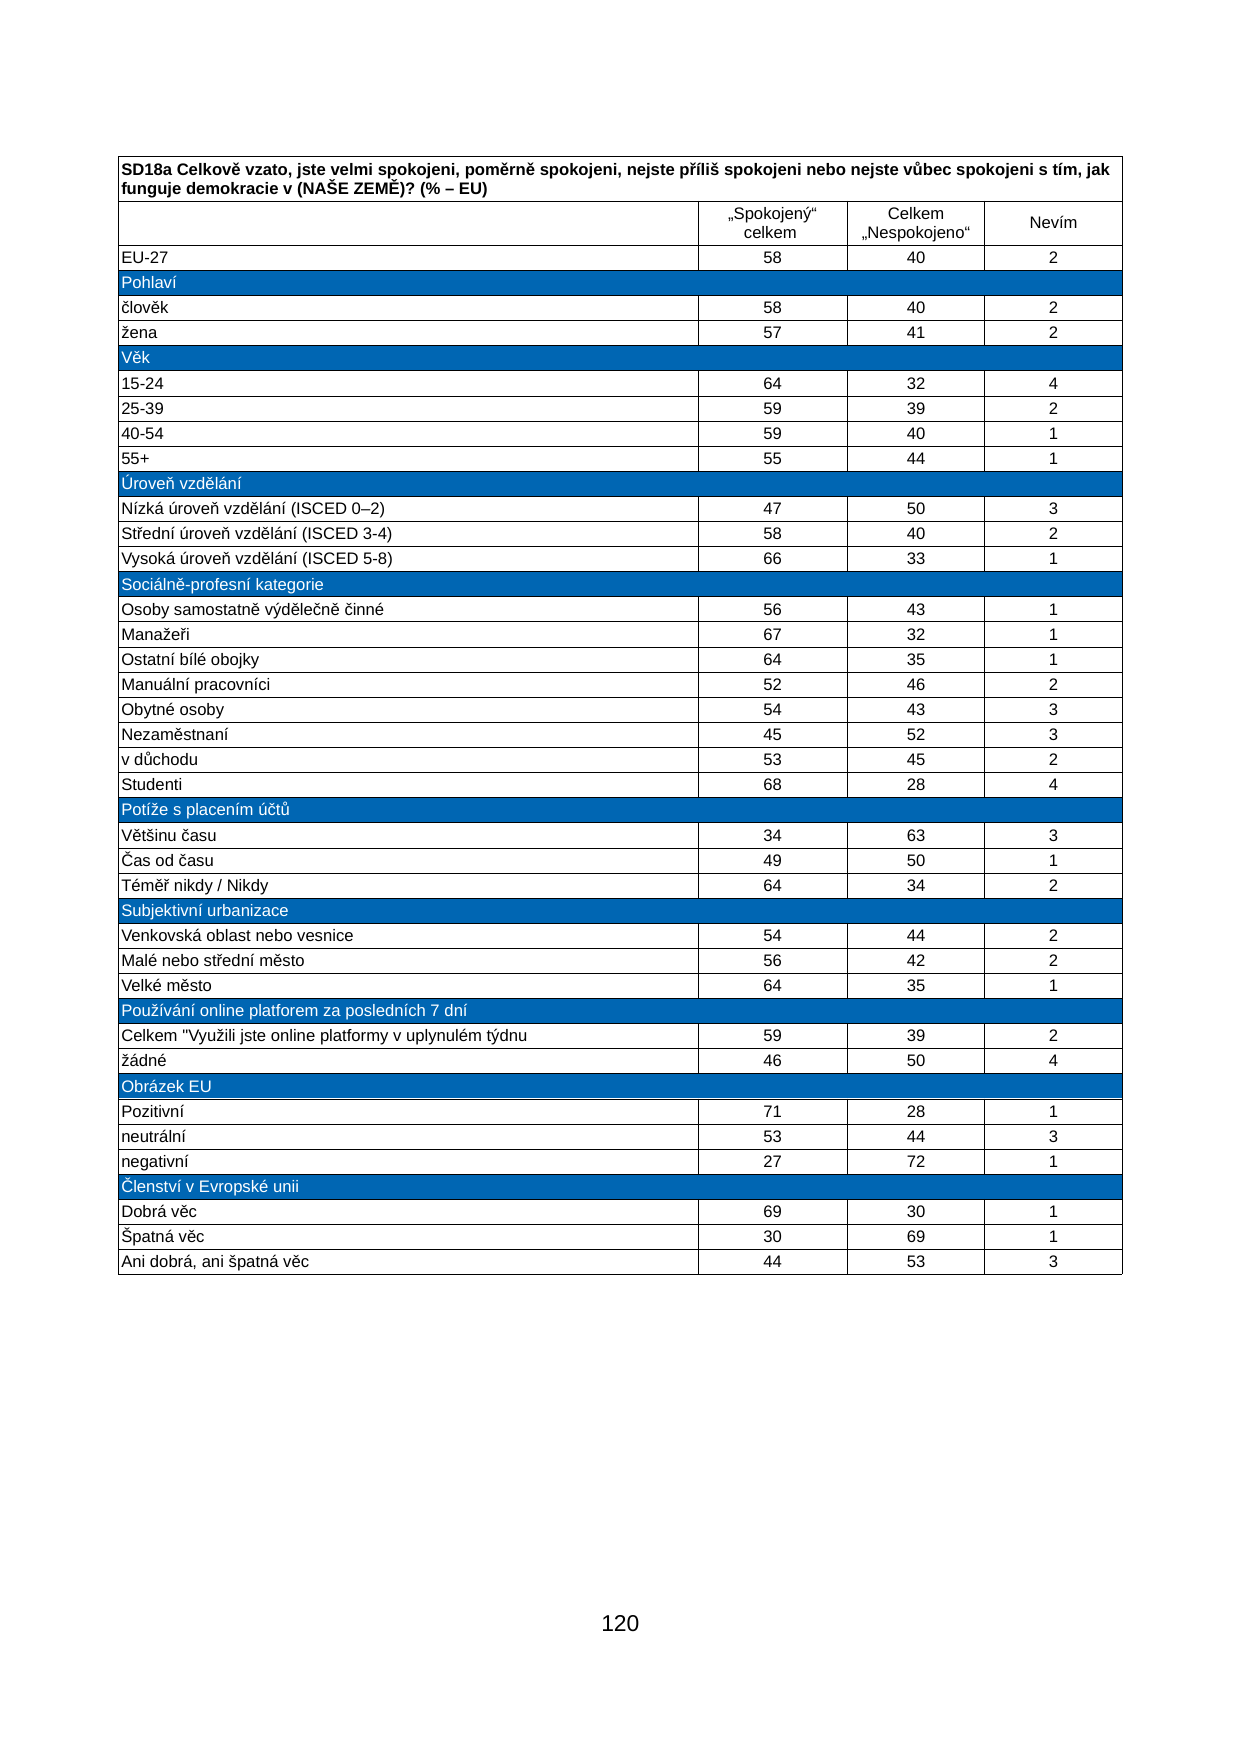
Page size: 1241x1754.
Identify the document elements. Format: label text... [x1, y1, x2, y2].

table_cell 72 [848, 1150, 984, 1174]
table_cell 53 [848, 1250, 984, 1274]
table_cell 63 [848, 823, 984, 847]
table_cell 67 [699, 622, 847, 647]
table_cell 1 [985, 422, 1122, 446]
table_cell Obrázek EU [119, 1074, 1122, 1098]
table_cell 54 [699, 924, 847, 948]
table_cell Střední úroveň vzdělání (ISCED 3-4) [119, 522, 698, 546]
table_cell 53 [699, 1125, 847, 1149]
table_cell 4 [985, 1049, 1122, 1073]
table_cell 66 [699, 547, 847, 571]
table_header SD18a Celkově vzato, jste velmi spokojeni, poměrně spokojeni, nejste příliš spokojeni nebo nejste vůbec spokojeni s tím, jak funguje demokracie v (NAŠE ZEMĚ)? (% – EU) [119, 157, 1122, 201]
table_cell 30 [848, 1200, 984, 1224]
table_cell 2 [985, 874, 1122, 898]
table_cell 2 [985, 397, 1122, 421]
table_cell Věk [119, 346, 1122, 370]
table_cell [119, 202, 698, 245]
table_cell 49 [699, 849, 847, 872]
table_cell 45 [699, 723, 847, 747]
table_cell 15-24 [119, 371, 698, 396]
table_cell 1 [985, 648, 1122, 672]
table_cell 71 [699, 1100, 847, 1123]
table_cell 45 [848, 748, 984, 772]
table_cell žádné [119, 1049, 698, 1073]
table_cell Vysoká úroveň vzdělání (ISCED 5-8) [119, 547, 698, 571]
table_cell 1 [985, 1100, 1122, 1123]
table_cell 56 [699, 949, 847, 973]
table_cell 43 [848, 597, 984, 621]
table_cell Celkem „Nespokojeno“ [848, 202, 984, 245]
table_cell 40 [848, 522, 984, 546]
table_cell Nízká úroveň vzdělání (ISCED 0–2) [119, 497, 698, 521]
table_cell 2 [985, 924, 1122, 948]
table_cell 1 [985, 1225, 1122, 1249]
table_cell 42 [848, 949, 984, 973]
table_cell 3 [985, 1250, 1122, 1274]
table_cell 39 [848, 397, 984, 421]
table_cell 30 [699, 1225, 847, 1249]
table_cell 57 [699, 321, 847, 345]
table_cell Členství v Evropské unii [119, 1175, 1122, 1199]
table_cell Čas od času [119, 849, 698, 872]
table_cell 1 [985, 1200, 1122, 1224]
table_cell 1 [985, 974, 1122, 998]
table_cell 35 [848, 974, 984, 998]
table_cell 40 [848, 422, 984, 446]
table_cell 50 [848, 1049, 984, 1073]
table_cell 54 [699, 698, 847, 722]
table_cell 55 [699, 447, 847, 471]
table_cell 25-39 [119, 397, 698, 421]
table_cell 58 [699, 296, 847, 320]
table_cell člověk [119, 296, 698, 320]
table_cell Celkem "Využili jste online platformy v uplynulém týdnu [119, 1024, 698, 1048]
table_cell žena [119, 321, 698, 345]
table_cell 2 [985, 949, 1122, 973]
table_cell 64 [699, 874, 847, 898]
table_cell EU-27 [119, 246, 698, 270]
table_cell 64 [699, 371, 847, 396]
table_cell 44 [848, 1125, 984, 1149]
table_cell 44 [848, 447, 984, 471]
table_cell 35 [848, 648, 984, 672]
table_cell Potíže s placením účtů [119, 798, 1122, 822]
table_cell 50 [848, 849, 984, 872]
table_cell Studenti [119, 773, 698, 797]
table_cell Manuální pracovníci [119, 673, 698, 697]
table_cell negativní [119, 1150, 698, 1174]
table_cell 40 [848, 246, 984, 270]
table_cell 41 [848, 321, 984, 345]
table_cell 34 [699, 823, 847, 847]
table_cell 52 [699, 673, 847, 697]
table_cell 27 [699, 1150, 847, 1174]
table_cell 32 [848, 371, 984, 396]
table_cell 3 [985, 497, 1122, 521]
table_cell 44 [848, 924, 984, 948]
table_cell 34 [848, 874, 984, 898]
table_cell Ostatní bílé obojky [119, 648, 698, 672]
table_cell 40 [848, 296, 984, 320]
table_cell 28 [848, 1100, 984, 1123]
table_cell Malé nebo střední město [119, 949, 698, 973]
table_cell 50 [848, 497, 984, 521]
table_cell Pohlaví [119, 271, 1122, 295]
table_cell 64 [699, 648, 847, 672]
table_cell 44 [699, 1250, 847, 1274]
table_cell 59 [699, 422, 847, 446]
table_cell 3 [985, 823, 1122, 847]
table_cell Venkovská oblast nebo vesnice [119, 924, 698, 948]
table_cell 58 [699, 246, 847, 270]
table_cell 56 [699, 597, 847, 621]
table_cell 1 [985, 849, 1122, 872]
table_cell Sociálně-profesní kategorie [119, 572, 1122, 596]
table_cell 40-54 [119, 422, 698, 446]
table_cell 55+ [119, 447, 698, 471]
table_cell Téměř nikdy / Nikdy [119, 874, 698, 898]
table_cell v důchodu [119, 748, 698, 772]
table_cell 46 [699, 1049, 847, 1073]
table_cell 1 [985, 597, 1122, 621]
table_cell 2 [985, 321, 1122, 345]
table_cell 2 [985, 673, 1122, 697]
table_cell Pozitivní [119, 1100, 698, 1123]
table_cell Nevím [985, 202, 1122, 245]
table_cell 2 [985, 748, 1122, 772]
table_cell 1 [985, 622, 1122, 647]
table_cell 3 [985, 698, 1122, 722]
table_cell Nezaměstnaní [119, 723, 698, 747]
table_cell 59 [699, 1024, 847, 1048]
table_cell 1 [985, 447, 1122, 471]
table_cell 69 [848, 1225, 984, 1249]
table_cell 68 [699, 773, 847, 797]
table_cell Velké město [119, 974, 698, 998]
table_cell 28 [848, 773, 984, 797]
table_cell 2 [985, 1024, 1122, 1048]
table_cell 3 [985, 723, 1122, 747]
table_cell 53 [699, 748, 847, 772]
table_cell neutrální [119, 1125, 698, 1149]
table_cell 32 [848, 622, 984, 647]
table_cell 64 [699, 974, 847, 998]
table_cell Špatná věc [119, 1225, 698, 1249]
table_cell 1 [985, 1150, 1122, 1174]
table_cell 4 [985, 773, 1122, 797]
table_cell Ani dobrá, ani špatná věc [119, 1250, 698, 1274]
table_cell 58 [699, 522, 847, 546]
table_cell Obytné osoby [119, 698, 698, 722]
table_cell 4 [985, 371, 1122, 396]
table_cell Manažeři [119, 622, 698, 647]
table_cell Úroveň vzdělání [119, 472, 1122, 496]
table_cell „Spokojený“ celkem [699, 202, 847, 245]
table_cell Dobrá věc [119, 1200, 698, 1224]
table_cell 59 [699, 397, 847, 421]
table_cell Subjektivní urbanizace [119, 899, 1122, 923]
table_cell 1 [985, 547, 1122, 571]
table_cell 3 [985, 1125, 1122, 1149]
table_cell Většinu času [119, 823, 698, 847]
table_cell 47 [699, 497, 847, 521]
table_cell 2 [985, 246, 1122, 270]
table_cell 43 [848, 698, 984, 722]
table_cell 69 [699, 1200, 847, 1224]
table_cell 39 [848, 1024, 984, 1048]
table_cell 46 [848, 673, 984, 697]
table_cell 52 [848, 723, 984, 747]
table_cell Používání online platforem za posledních 7 dní [119, 999, 1122, 1023]
table_cell 33 [848, 547, 984, 571]
table_cell 2 [985, 296, 1122, 320]
table_cell Osoby samostatně výdělečně činné [119, 597, 698, 621]
table_cell 2 [985, 522, 1122, 546]
